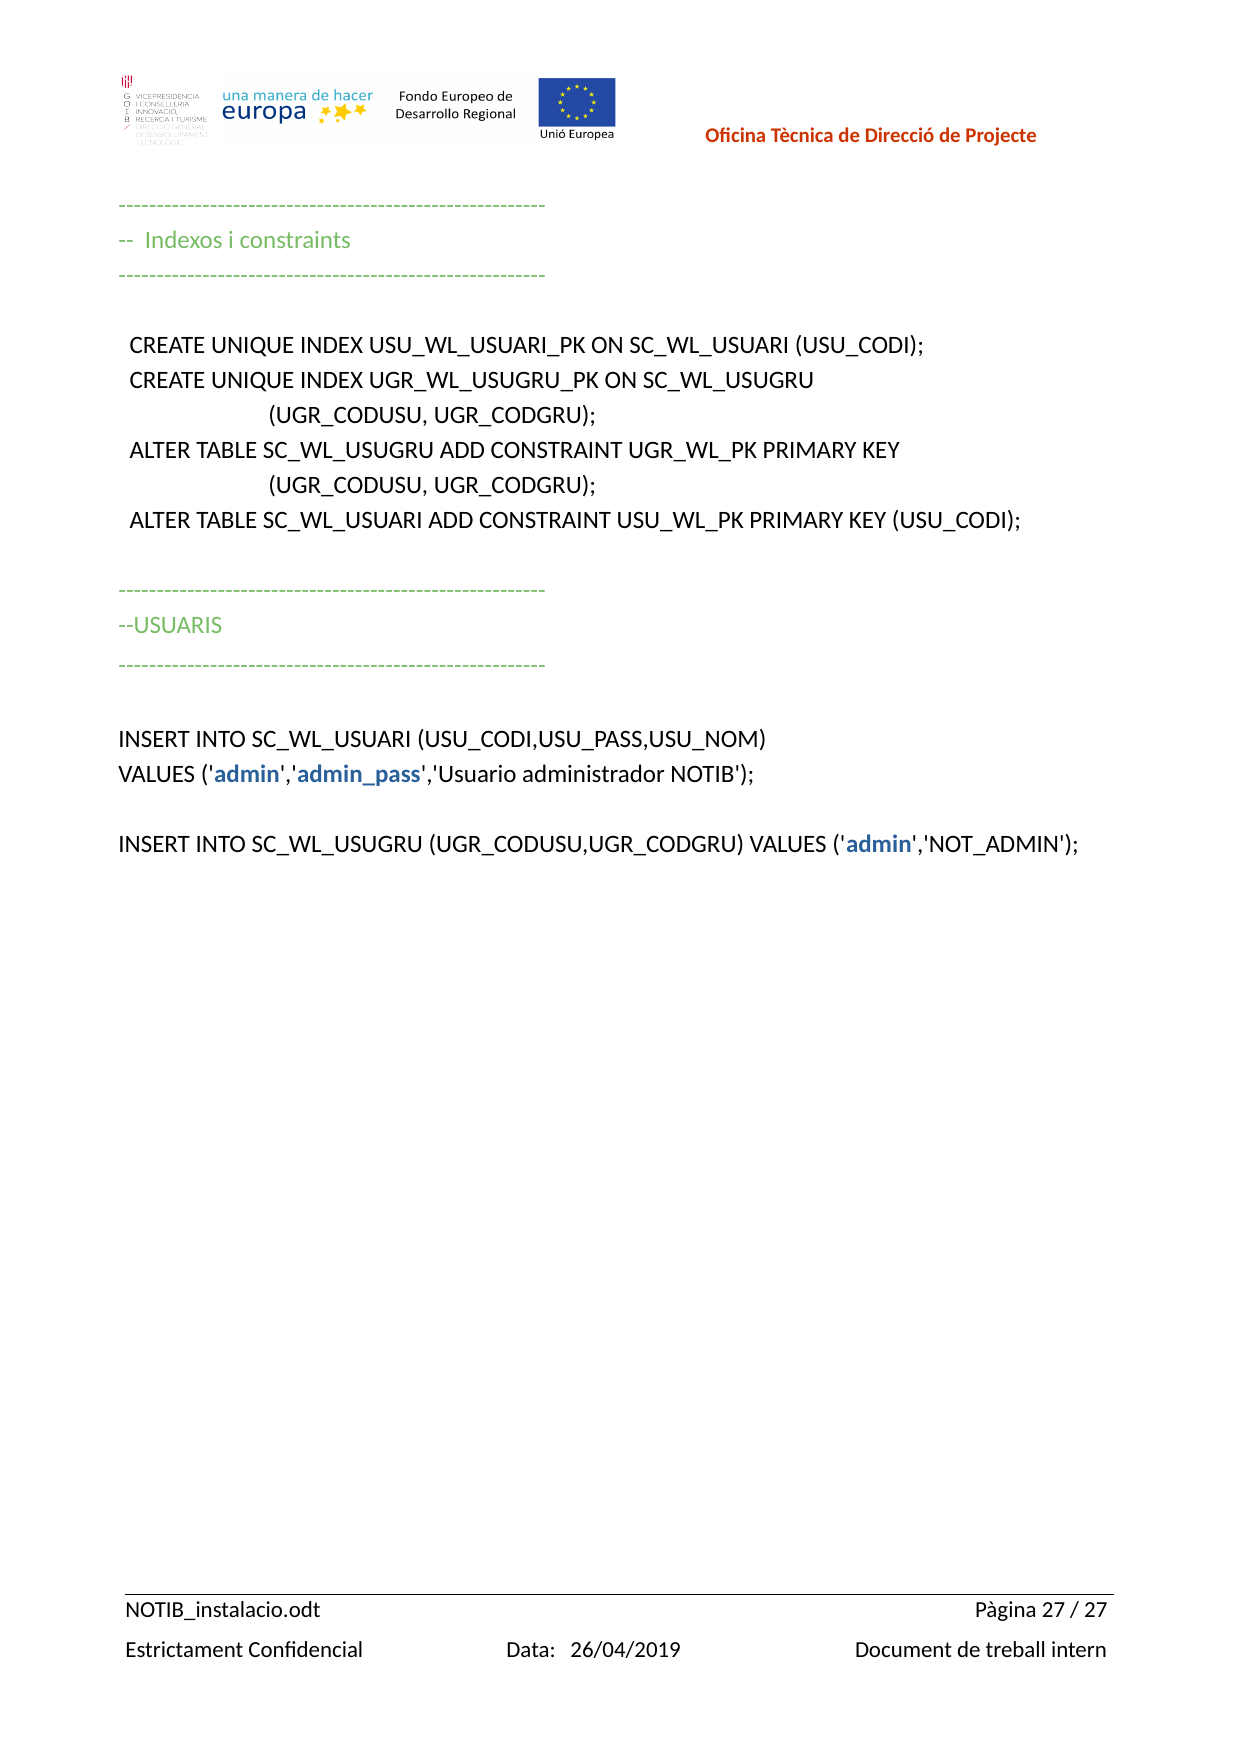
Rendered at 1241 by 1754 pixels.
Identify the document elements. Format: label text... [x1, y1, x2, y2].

text -------------------------------------------------------- [118, 189, 1122, 220]
text ALTER TABLE SC_WL_USUGRU ADD CONSTRAINT UGR_WL_PK PRIMARY KEY [118, 434, 1122, 465]
text VALUES ('admin','admin_pass','Usuario administrador NOTIB'); [118, 758, 1122, 789]
text CREATE UNIQUE INDEX UGR_WL_USUGRU_PK ON SC_WL_USUGRU [118, 364, 1122, 395]
picture [219, 73, 621, 147]
text -------------------------------------------------------- [118, 259, 1122, 290]
text -------------------------------------------------------- [118, 574, 1122, 605]
text INSERT INTO SC_WL_USUARI (USU_CODI,USU_PASS,USU_NOM) [118, 723, 1122, 754]
text ALTER TABLE SC_WL_USUARI ADD CONSTRAINT USU_WL_PK PRIMARY KEY (USU_CODI); [118, 504, 1122, 535]
text -------------------------------------------------------- [118, 649, 1122, 684]
text INSERT INTO SC_WL_USUGRU (UGR_CODUSU,UGR_CODGRU) VALUES ('admin','NOT_ADMIN'); [118, 828, 1122, 859]
text (UGR_CODUSU, UGR_CODGRU); [118, 399, 1122, 430]
text (UGR_CODUSU, UGR_CODGRU); [118, 469, 1122, 500]
text CREATE UNIQUE INDEX USU_WL_USUARI_PK ON SC_WL_USUARI (USU_CODI); [118, 329, 1122, 360]
picture [118, 73, 213, 147]
text --USUARIS [118, 609, 1122, 644]
text -- Indexos i constraints [118, 224, 1122, 255]
